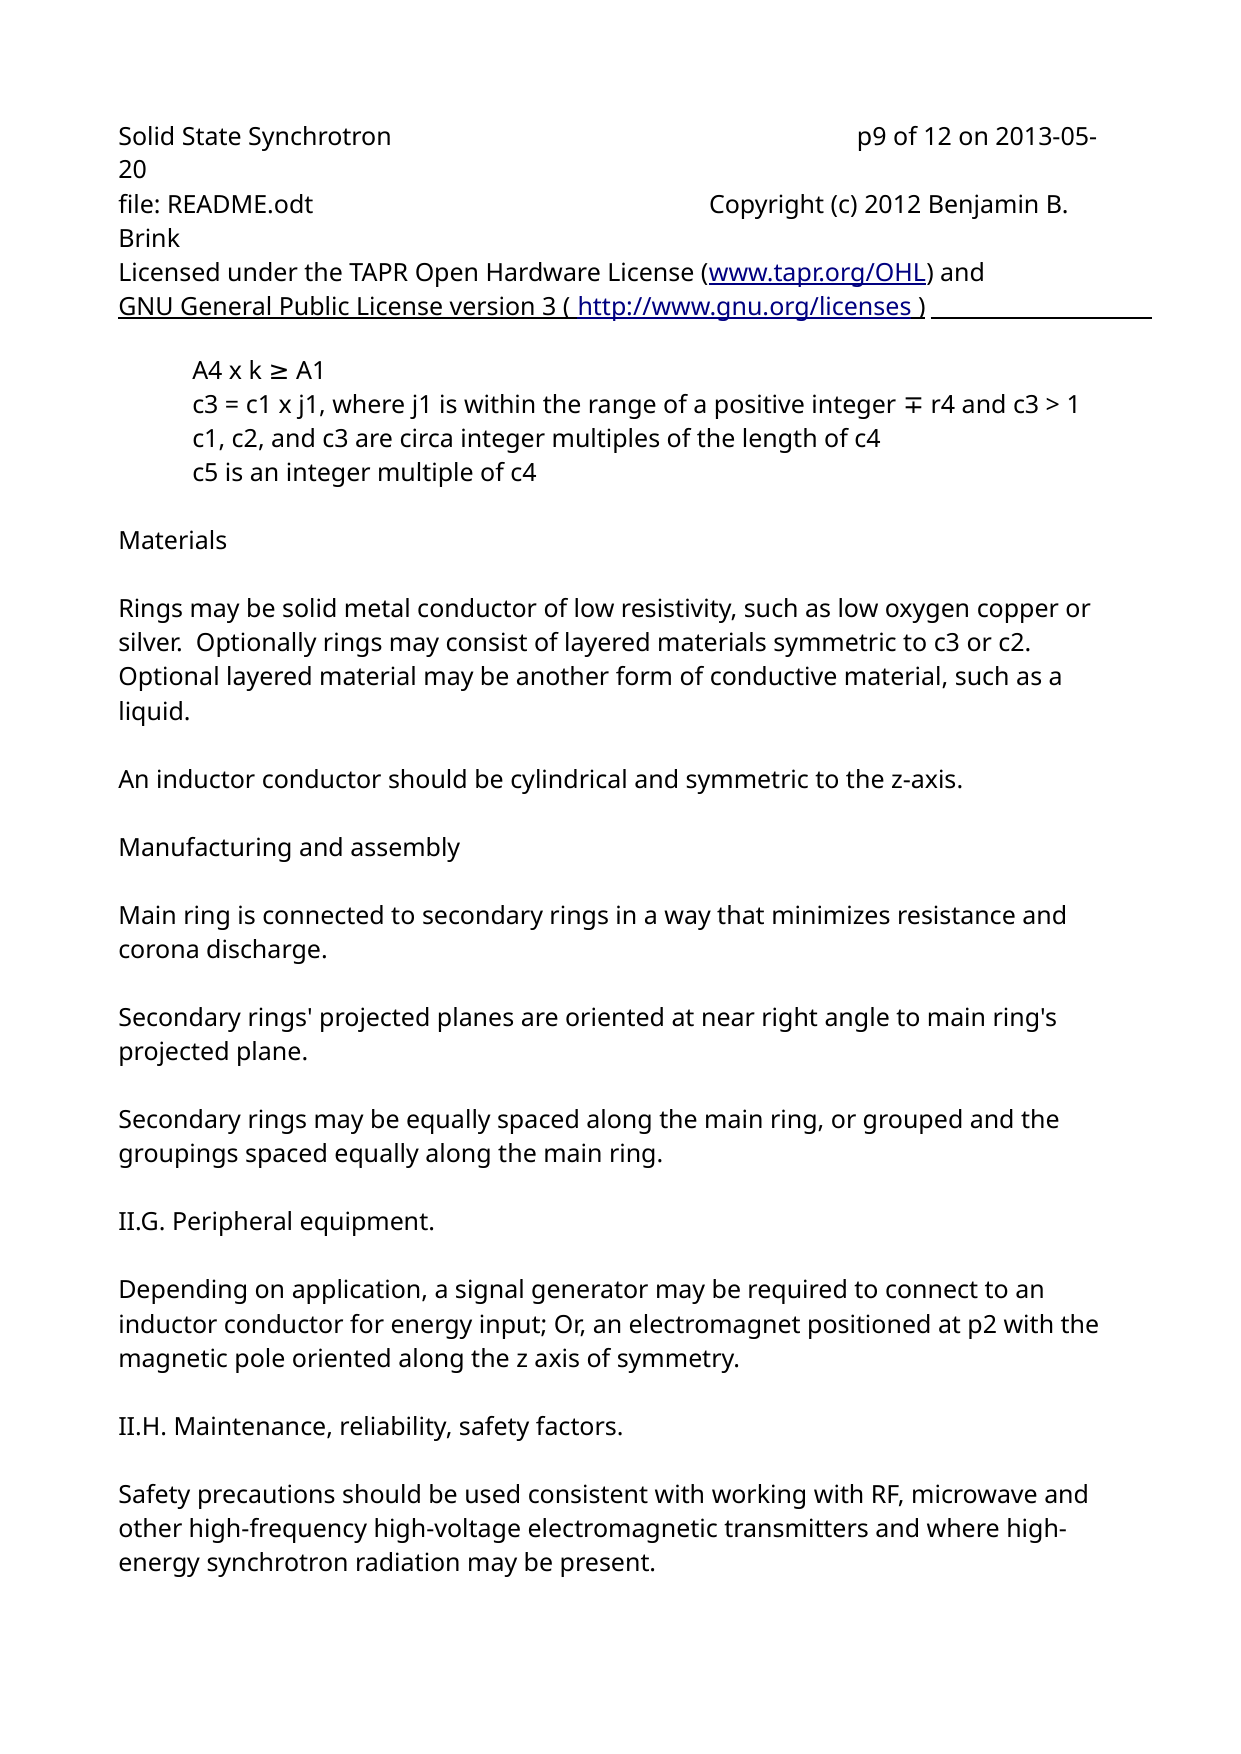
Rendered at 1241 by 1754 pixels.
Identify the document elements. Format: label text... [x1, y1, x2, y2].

text A4 x k ≥ A1 [118, 352, 1122, 387]
text c1, c2, and c3 are circa integer multiples of the length of c4 [118, 421, 1122, 455]
text Secondary rings' projected planes are oriented at near right angle to main ring's projected plane. [118, 1000, 1122, 1068]
text An inductor conductor should be cylindrical and symmetric to the z-axis. [118, 761, 1122, 795]
text Materials [118, 523, 1122, 557]
text II.H. Maintenance, reliability, safety factors. [118, 1408, 1122, 1442]
text Rings may be solid metal conductor of low resistivity, such as low oxygen copper or silver. Optionally rings may consist of layered materials symmetric to c3 or c2. Optional layered material may be another form of conductive material, such as a liquid. [118, 591, 1122, 727]
text Main ring is connected to secondary rings in a way that minimizes resistance and corona discharge. [118, 897, 1122, 966]
text Depending on application, a signal generator may be required to connect to an inductor conductor for energy input; Or, an electromagnet positioned at p2 with the magnetic pole oriented along the z axis of symmetry. [118, 1272, 1122, 1374]
text c5 is an integer multiple of c4 [118, 455, 1122, 489]
text Manufacturing and assembly [118, 829, 1122, 863]
text Safety precautions should be used consistent with working with RF, microwave and other high-frequency high-voltage electromagnetic transmitters and where high-energy synchrotron radiation may be present. [118, 1477, 1122, 1579]
text Secondary rings may be equally spaced along the main ring, or grouped and the groupings spaced equally along the main ring. [118, 1102, 1122, 1170]
text c3 = c1 x j1, where j1 is within the range of a positive integer ∓ r4 and c3 > 1 [118, 387, 1122, 421]
text II.G. Peripheral equipment. [118, 1204, 1122, 1238]
